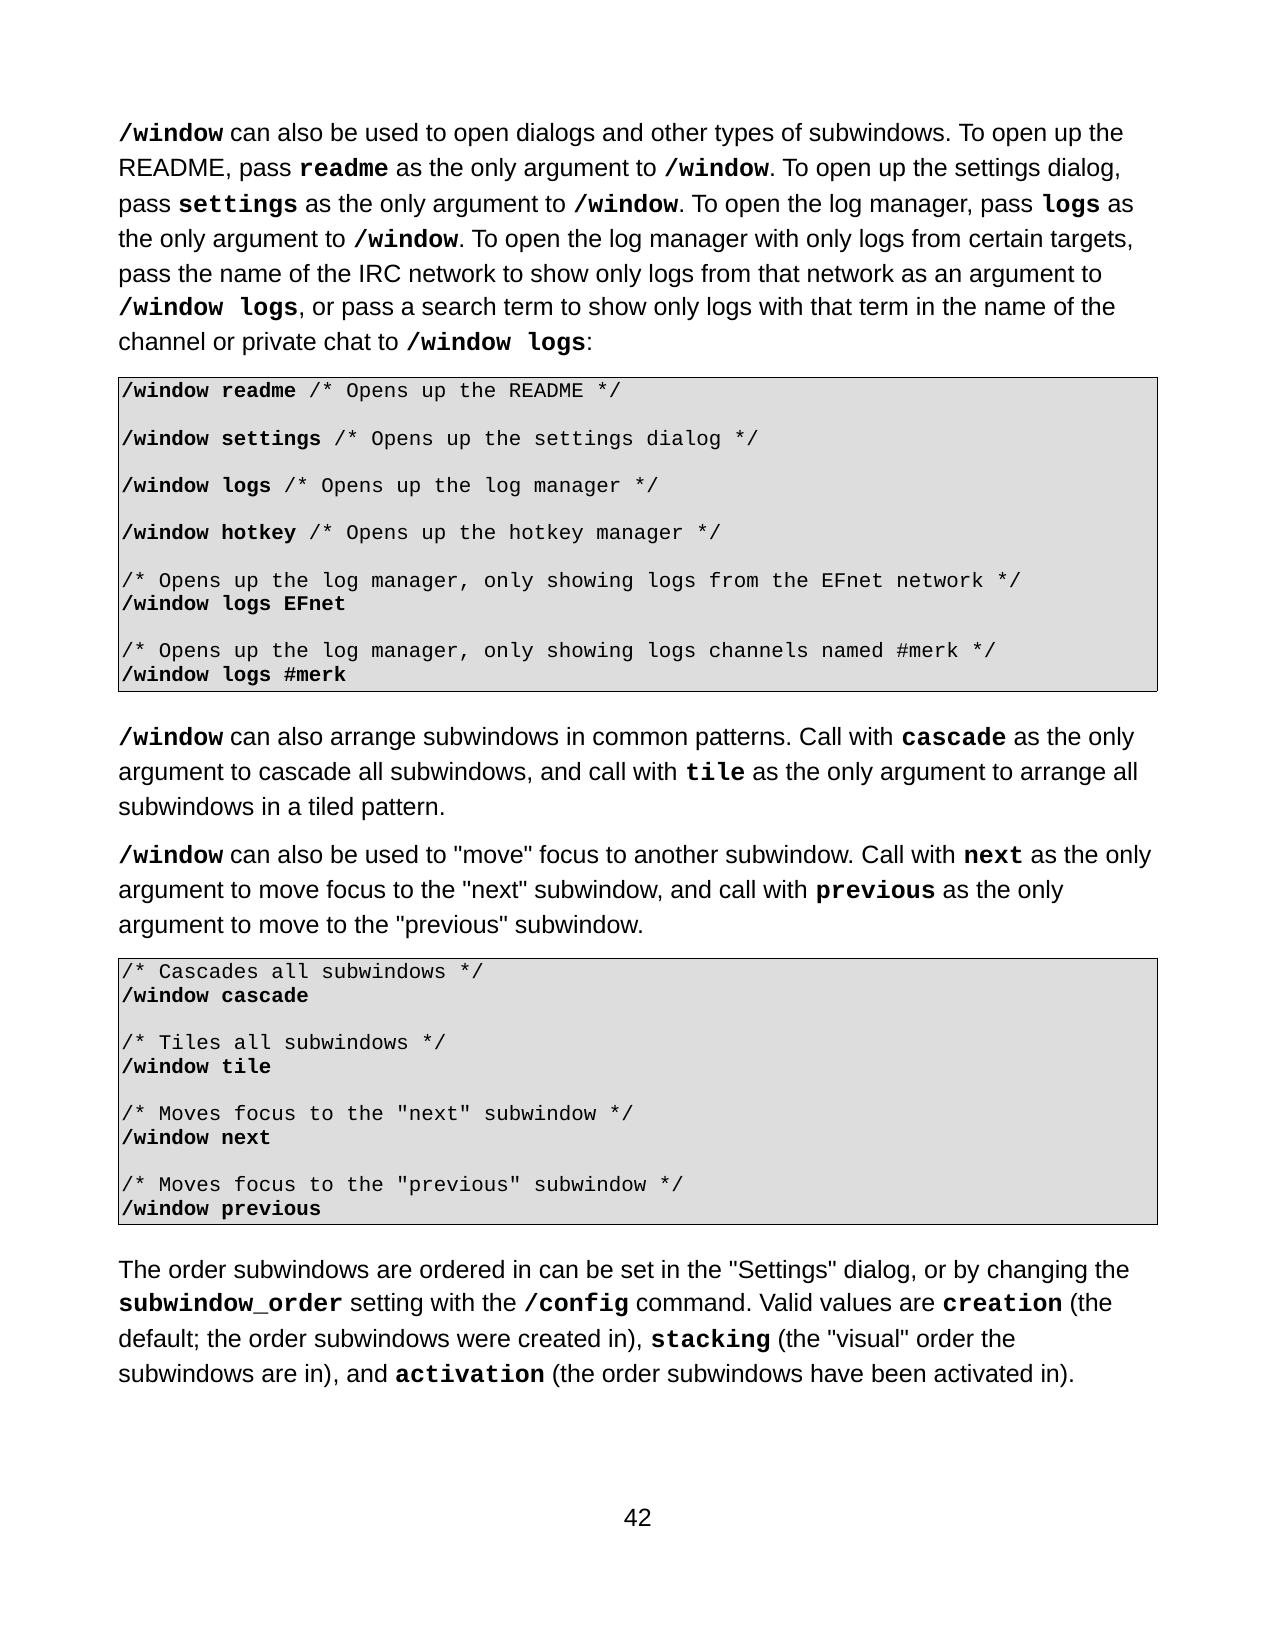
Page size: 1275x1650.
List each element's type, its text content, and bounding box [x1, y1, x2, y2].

text /window can also be used to open dialogs and other types of subwindows. To open up the README, pass readme as the only argument to /window. To open up the settings dialog, pass settings as the only argument to /window. To open the log manager, pass logs as the only argument to /window. To open the log manager with only logs from certain targets, pass the name of the IRC network to show only logs from that network as an argument to /window logs, or pass a search term to show only logs with that term in the name of the channel or private chat to /window logs: [118, 118, 1157, 358]
table_header /window readme /* Opens up the README */ /window settings /* Opens up the settings dialog */ /window logs /* Opens up the log manager */ /window hotkey /* Opens up the hotkey manager */ /* Opens up the log manager, only showing logs from the EFnet network */ /window logs EFnet /* Opens up the log manager, only showing logs channels named #merk */ /window logs #merk [119, 378, 1157, 691]
text /window can also be used to "move" focus to another subwindow. Call with next as the only argument to move focus to the "next" subwindow, and call with previous as the only argument to move to the "previous" subwindow. [118, 840, 1157, 939]
text /window can also arrange subwindows in common patterns. Call with cascade as the only argument to cascade all subwindows, and call with tile as the only argument to arrange all subwindows in a tiled pattern. [118, 722, 1157, 821]
text The order subwindows are ordered in can be set in the "Settings" dialog, or by changing the subwindow_order setting with the /config command. Valid values are creation (the default; the order subwindows were created in), stacking (the "visual" order the subwindows are in), and activation (the order subwindows have been activated in). [118, 1255, 1157, 1390]
table_header /* Cascades all subwindows */ /window cascade /* Tiles all subwindows */ /window tile /* Moves focus to the "next" subwindow */ /window next /* Moves focus to the "previous" subwindow */ /window previous [119, 959, 1157, 1224]
